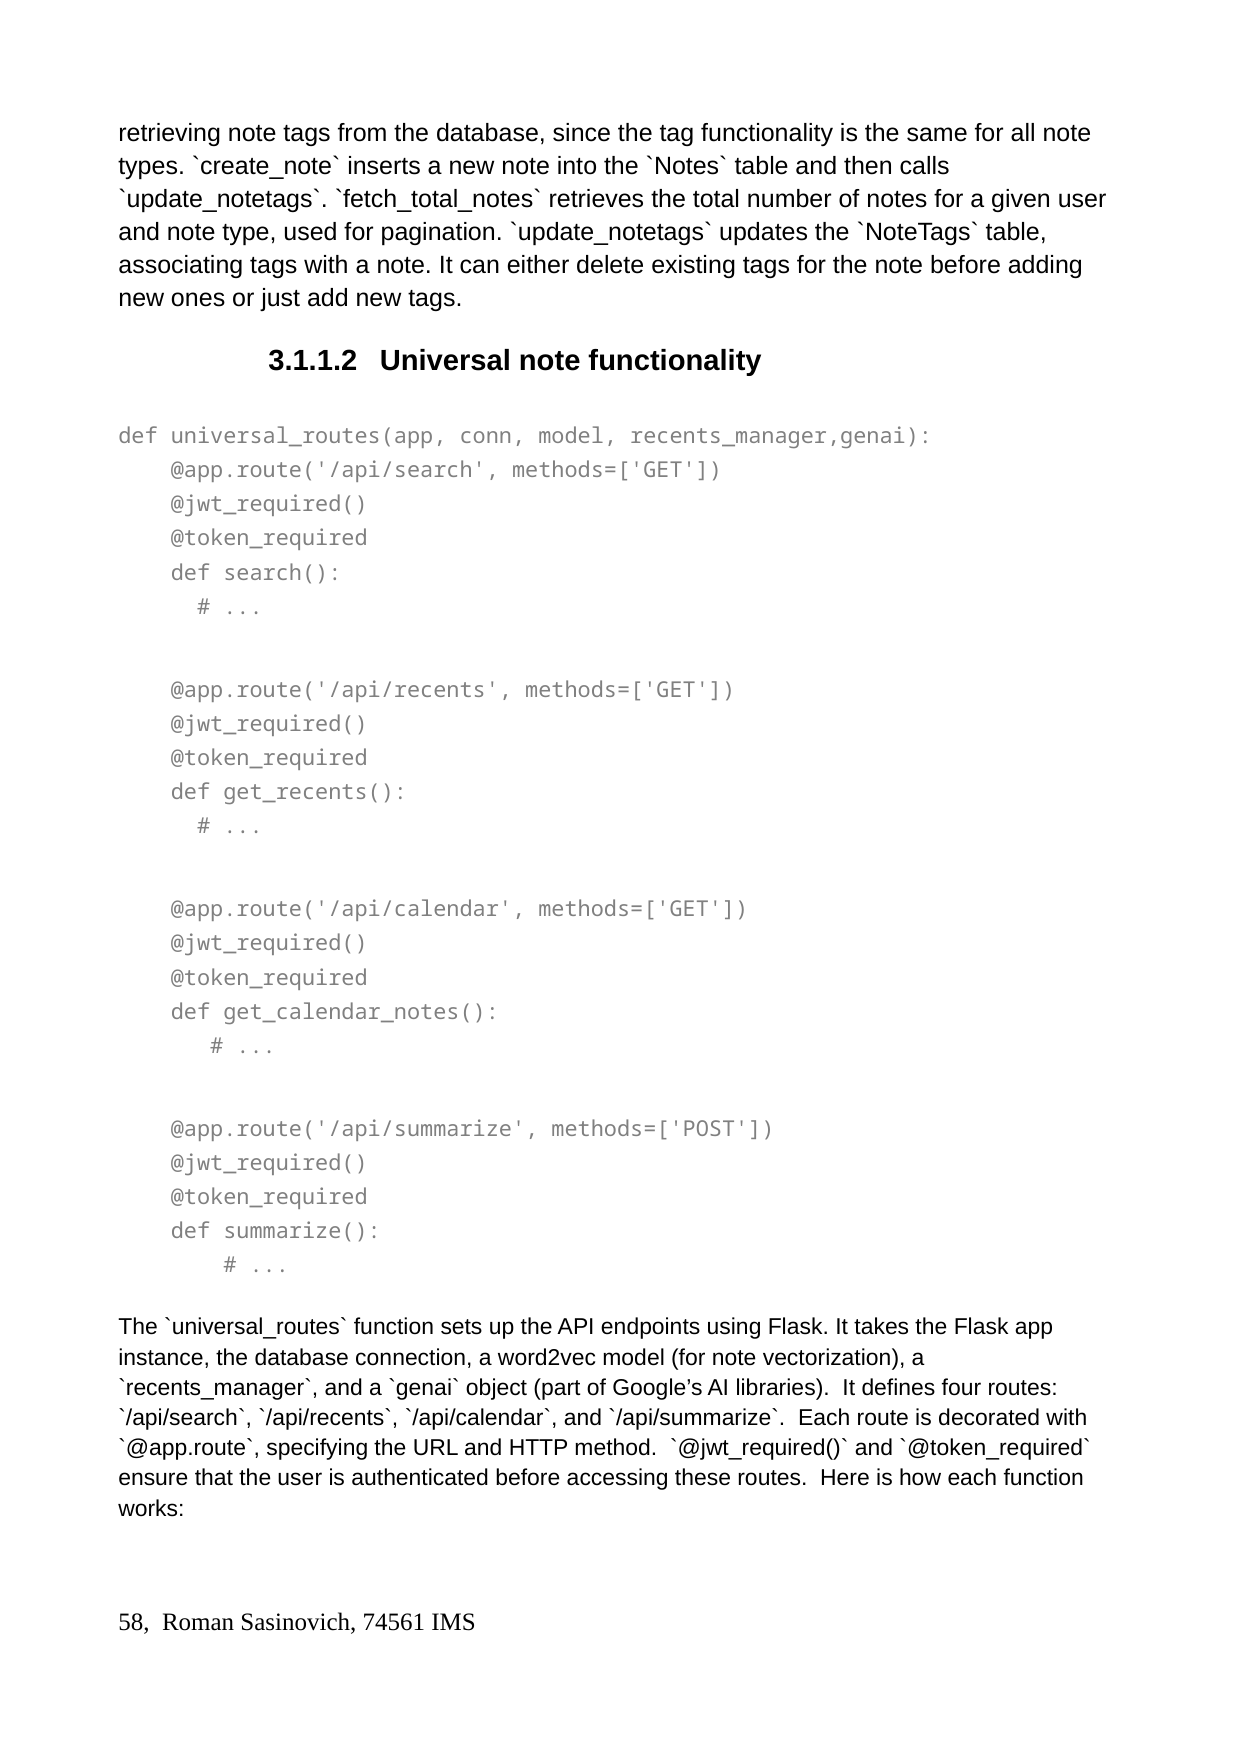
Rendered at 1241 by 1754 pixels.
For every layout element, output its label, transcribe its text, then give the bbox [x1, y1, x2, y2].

subtitle Universal note functionality [268, 343, 1122, 377]
text @app.route('/api/recents', methods=['GET']) @jwt_required() @token_required def get_recents(): # ... [118, 639, 1122, 840]
text def universal_routes(app, conn, model, recents_manager,genai): @app.route('/api/search', methods=['GET']) @jwt_required() @token_required def search(): # ... [118, 389, 1122, 621]
text @app.route('/api/summarize', methods=['POST']) @jwt_required() @token_required def summarize(): # ... The `universal_routes` function sets up the API endpoints using Flask. It takes the Flask app instance, the database connection, a word2vec model (for note vectorization), a `recents_manager`, and a `genai` object (part of Google’s AI libraries). It defines four routes: `/api/search`, `/api/recents`, `/api/calendar`, and `/api/summarize`. Each route is decorated with `@app.route`, specifying the URL and HTTP method. `@jwt_required()` and `@token_required` ensure that the user is authenticated before accessing these routes. Here is how each function works: [118, 1079, 1122, 1521]
text @app.route('/api/calendar', methods=['GET']) @jwt_required() @token_required def get_calendar_notes(): # ... [118, 859, 1122, 1060]
text retrieving note tags from the database, since the tag functionality is the same for all note types. `create_note` inserts a new note into the `Notes` table and then calls `update_notetags`. `fetch_total_notes` retrieves the total number of notes for a given user and note type, used for pagination. `update_notetags` updates the `NoteTags` table, associating tags with a note. It can either delete existing tags for the note before adding new ones or just add new tags. [118, 118, 1122, 312]
